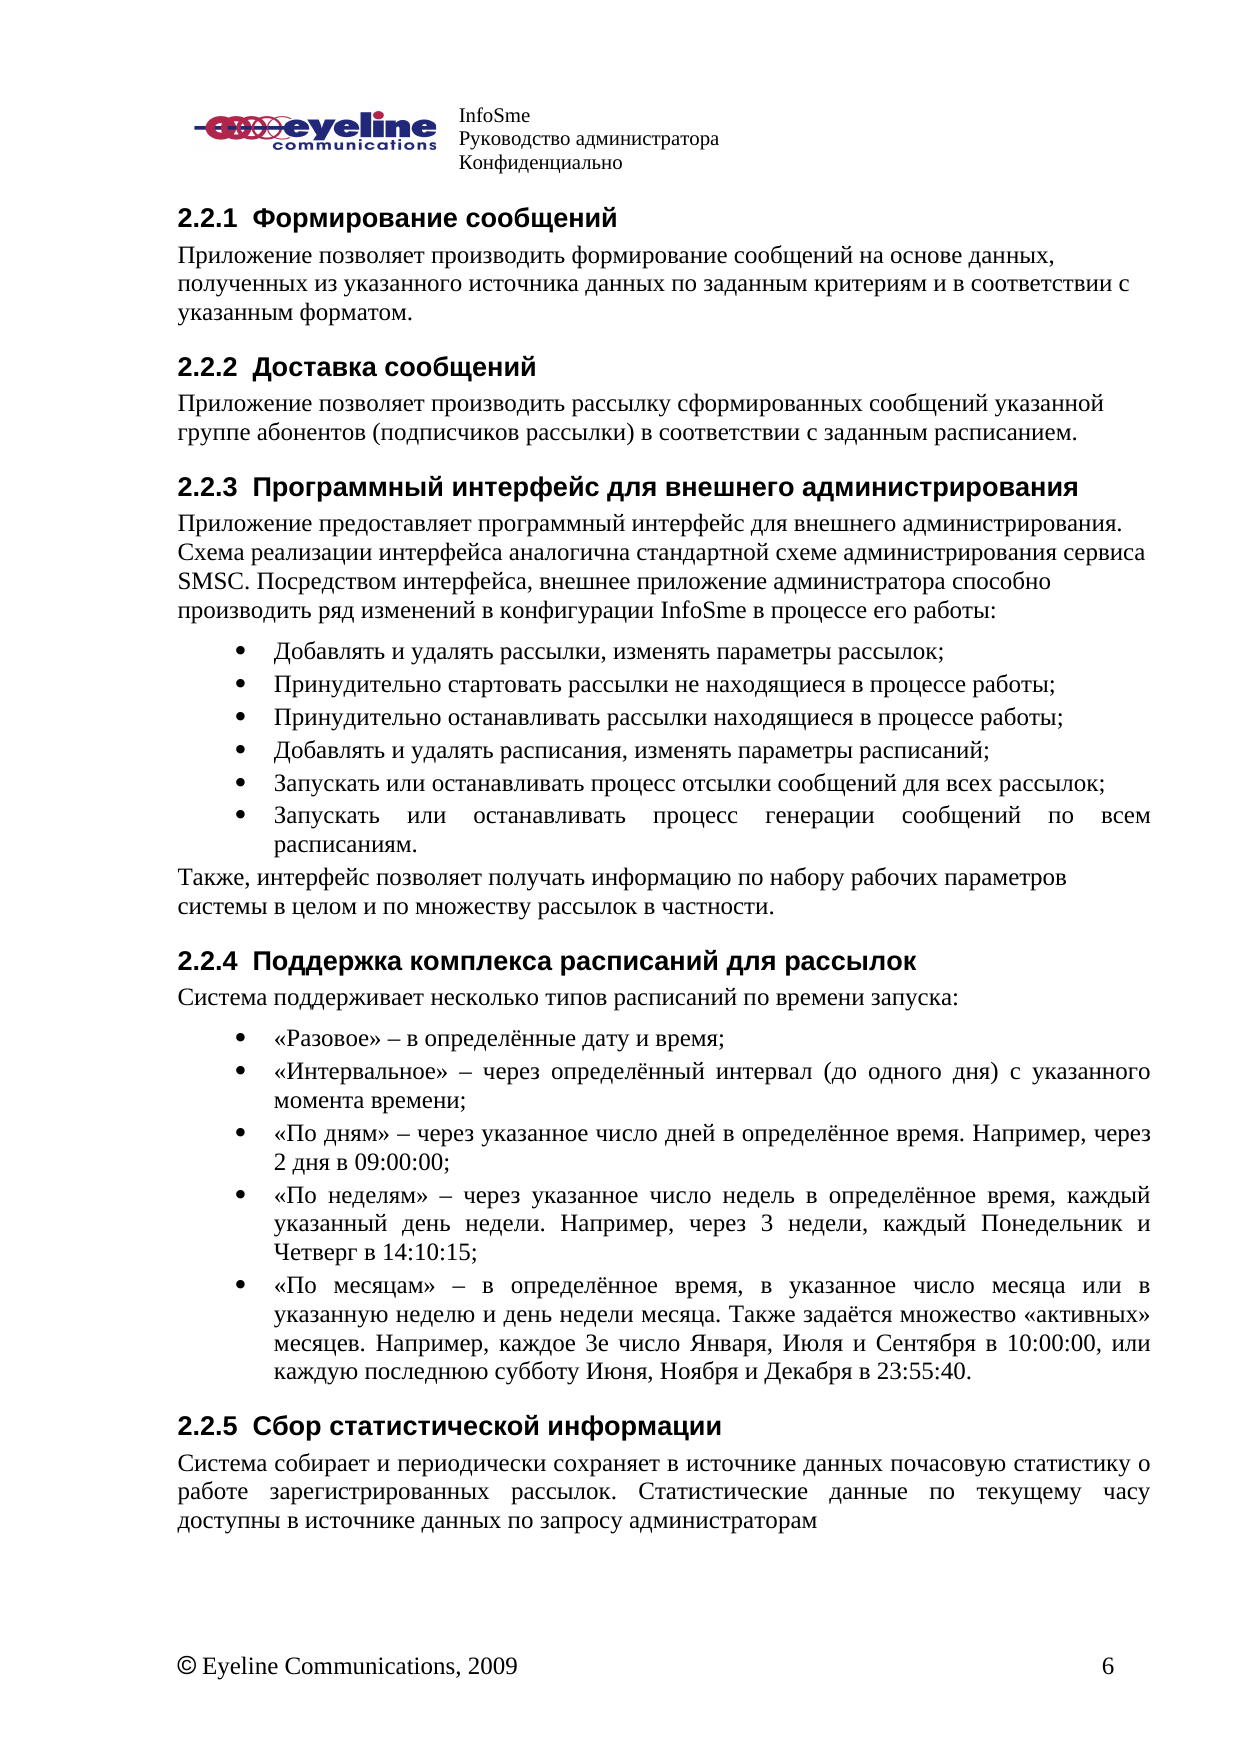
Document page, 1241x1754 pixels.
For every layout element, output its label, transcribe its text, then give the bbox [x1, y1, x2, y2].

subtitle Доставка сообщений [177, 351, 1152, 382]
picture [194, 111, 437, 150]
list «Интервальное» – через определённый интервал (до одного дня) с указанного момента времени; [236, 1056, 1152, 1114]
subtitle Формирование сообщений [177, 202, 1152, 233]
list «По дням» – через указанное число дней в определённое время. Например, через 2 дня в 09:00:00; [236, 1118, 1152, 1176]
list Добавлять и удалять расписания, изменять параметры расписаний; [236, 735, 1152, 763]
text Приложение позволяет производить формирование сообщений на основе данных, полученных из указанного источника данных по заданным критериям и в соответствии с указанным форматом. [177, 240, 1152, 326]
list «По месяцам» – в определённое время, в указанное число месяца или в указанную неделю и день недели месяца. Также задаётся множество «активных» месяцев. Например, каждое 3е число Января, Июля и Сентября в 10:00:00, или каждую последнюю субботу Июня, Ноября и Декабря в 23:55:40. [236, 1270, 1152, 1385]
text Система поддерживает несколько типов расписаний по времени запуска: [177, 982, 1152, 1011]
subtitle Программный интерфейс для внешнего администрирования [177, 471, 1152, 502]
text Система собирает и периодически сохраняет в источнике данных почасовую статистику о работе зарегистрированных рассылок. Статистические данные по текущему часу доступны в источнике данных по запросу администраторам [177, 1448, 1152, 1534]
list Запускать или останавливать процесс генерации сообщений по всем расписаниям. [236, 801, 1152, 858]
list Принудительно останавливать рассылки находящиеся в процессе работы; [236, 702, 1152, 731]
list «Разовое» – в определённые дату и время; [236, 1023, 1152, 1052]
list Запускать или останавливать процесс отсылки сообщений для всех рассылок; [236, 768, 1152, 796]
text Также, интерфейс позволяет получать информацию по набору рабочих параметров системы в целом и по множеству рассылок в частности. [177, 862, 1152, 920]
subtitle Поддержка комплекса расписаний для рассылок [177, 945, 1152, 976]
subtitle Сбор статистической информации [177, 1410, 1152, 1441]
list «По неделям» – через указанное число недель в определённое время, каждый указанный день недели. Например, через 3 недели, каждый Понедельник и Четверг в 14:10:15; [236, 1180, 1152, 1266]
text Приложение предоставляет программный интерфейс для внешнего администрирования. Схема реализации интерфейса аналогична стандартной схеме администрирования сервиса SMSC. Посредством интерфейса, внешнее приложение администратора способно производить ряд изменений в конфигурации InfoSme в процессе его работы: [177, 508, 1152, 623]
text Приложение позволяет производить рассылку сформированных сообщений указанной группе абонентов (подписчиков рассылки) в соответствии с заданным расписанием. [177, 388, 1152, 446]
list Добавлять и удалять рассылки, изменять параметры рассылок; [236, 636, 1152, 665]
list Принудительно стартовать рассылки не находящиеся в процессе работы; [236, 669, 1152, 698]
